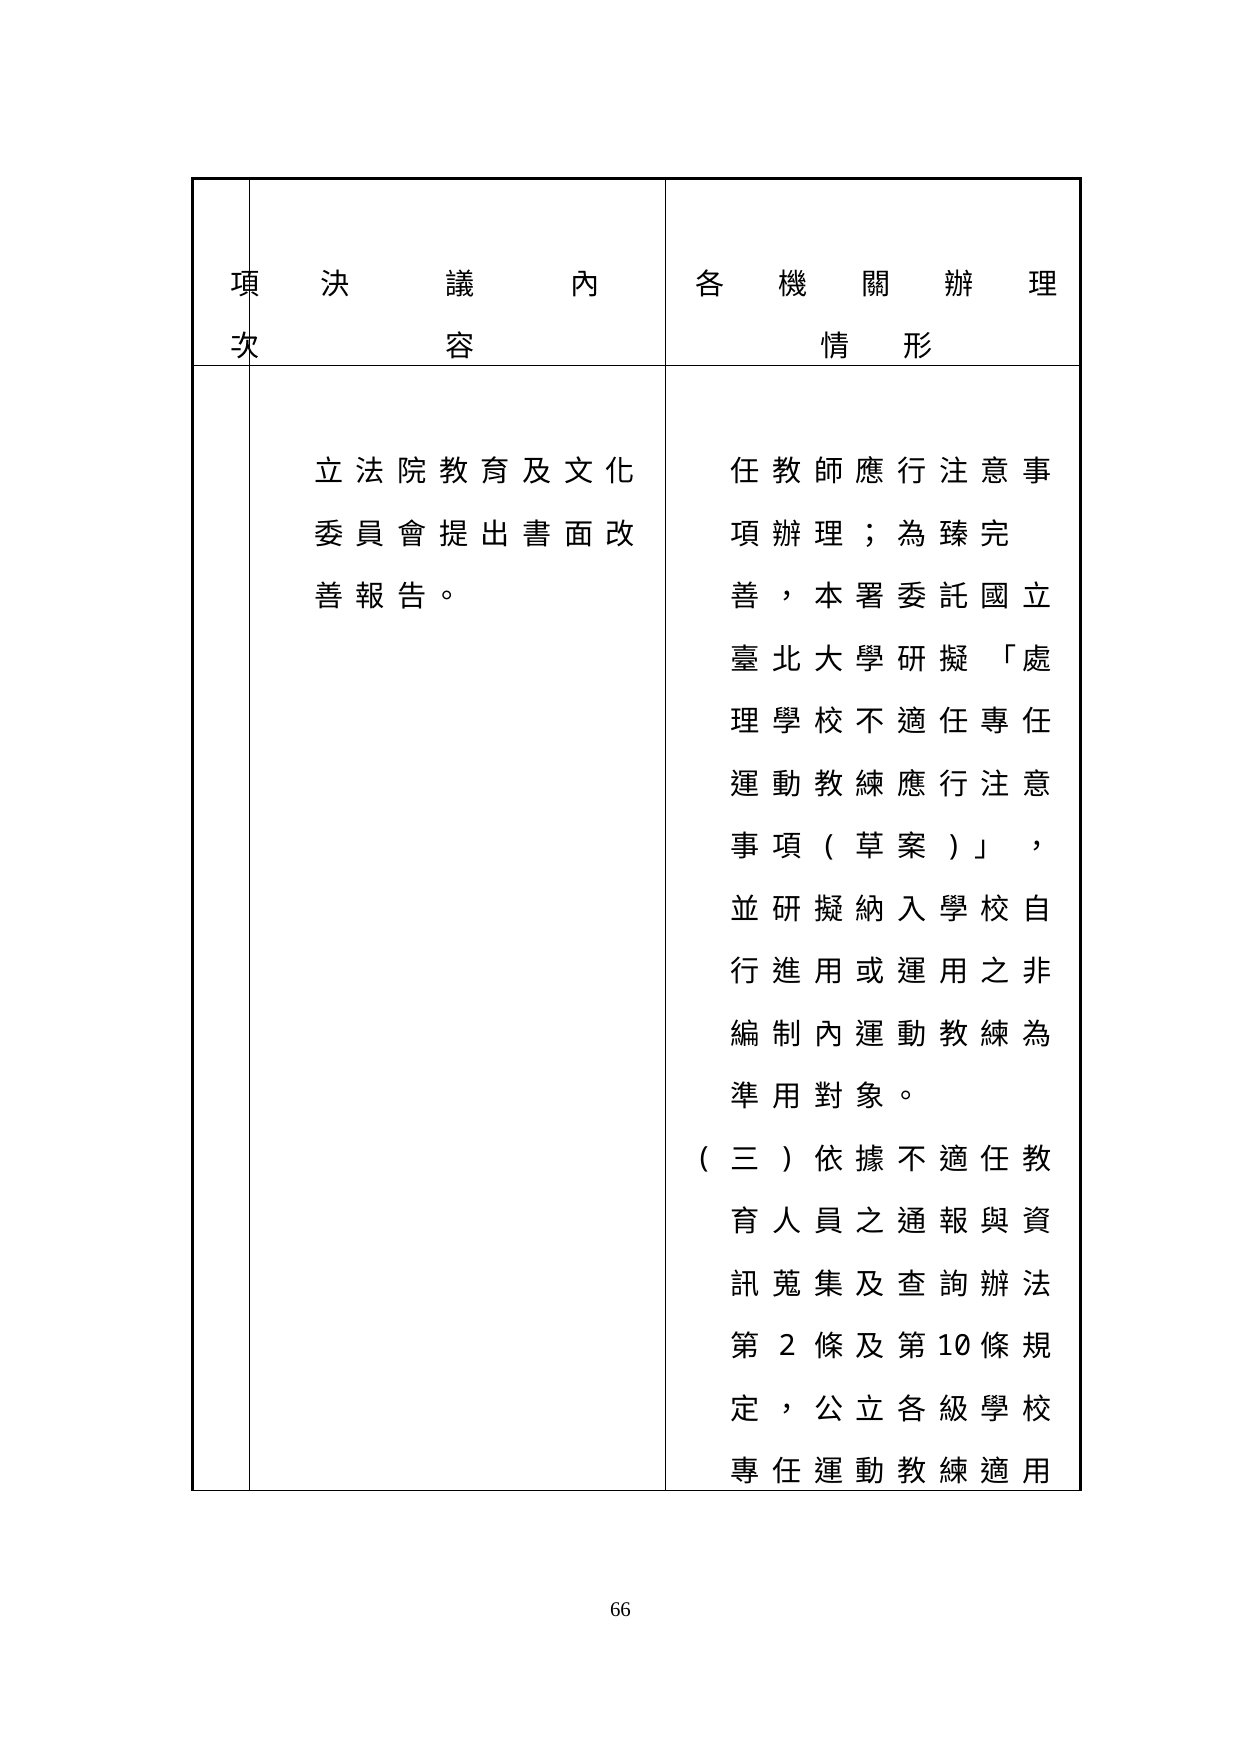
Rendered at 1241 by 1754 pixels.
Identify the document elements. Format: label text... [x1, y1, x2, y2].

table_cell 立法院教育及文化委員會提出書面改善報告。 [250, 366, 665, 1490]
table_cell 任教師應行注意事項辦理；為臻完善，本署委託國立臺北大學研擬「處理學校不適任專任運動教練應行注意事項(草案)」，並研擬納入學校自行進用或運用之非編制內運動教練為準用對象。 (三)依據不適任教育人員之通報與資訊蒐集及查詢辦法第2條及第10條規定，公立各級學校專任運動教練適用 [666, 366, 1079, 1490]
table_cell [194, 366, 249, 1490]
table_header 決 議 內 容 [250, 180, 665, 365]
table_header 項次 [194, 180, 249, 365]
table_header 各 機 關 辦 理 情 形 [666, 180, 1079, 365]
